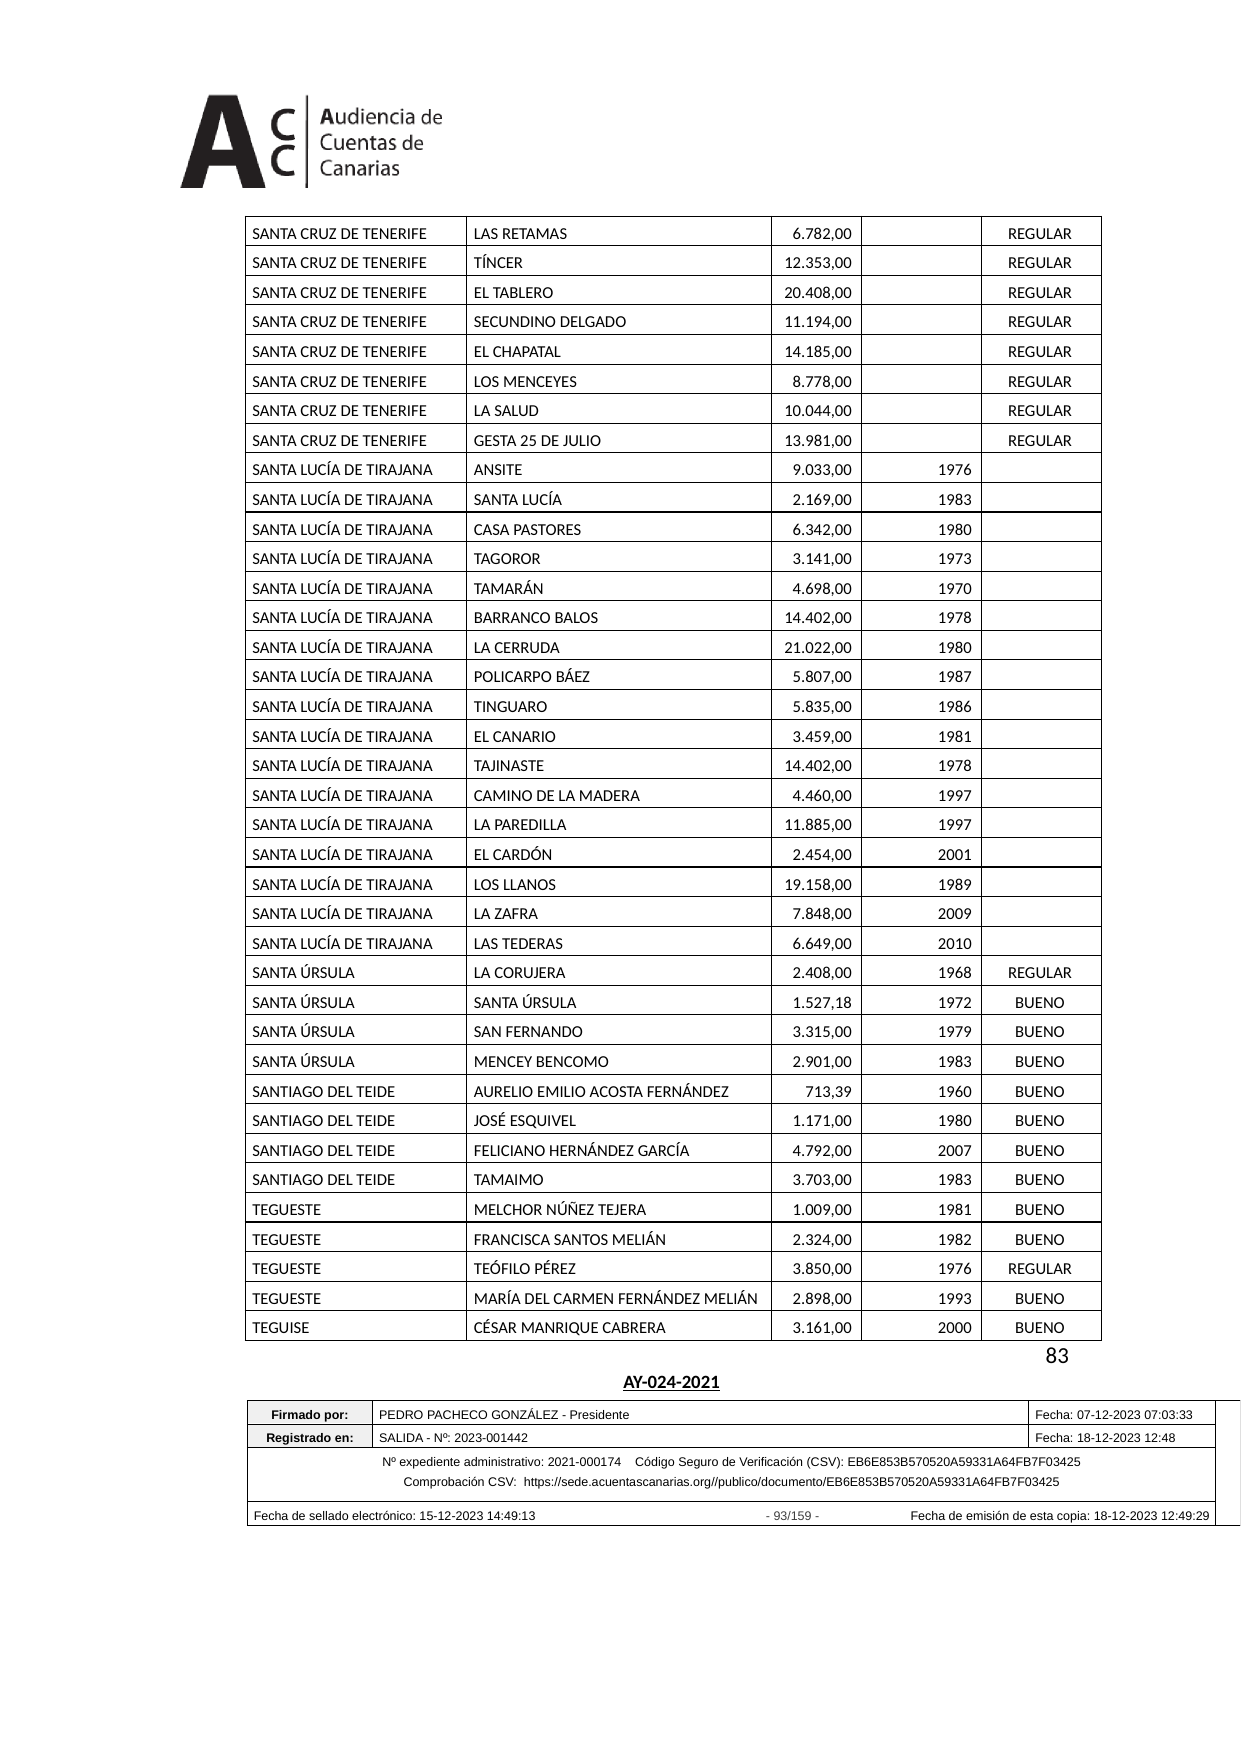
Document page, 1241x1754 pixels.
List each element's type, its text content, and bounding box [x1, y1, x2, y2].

table_cell 1976 [862, 453, 981, 482]
table_cell 3.141,00 [772, 542, 861, 571]
table_cell 4.792,00 [772, 1134, 861, 1162]
table_cell SANTA LUCÍA DE TIRAJANA [246, 513, 466, 541]
table_cell REGULAR [982, 305, 1101, 334]
table_cell REGULAR [982, 365, 1101, 393]
table_cell TEGUESTE [246, 1193, 466, 1221]
table_cell BUENO [982, 1104, 1101, 1133]
table_cell 1993 [862, 1282, 981, 1310]
table_cell TEGUESTE [246, 1223, 466, 1251]
table_cell SANTA LUCÍA DE TIRAJANA [246, 897, 466, 926]
table_cell 1986 [862, 690, 981, 718]
table_cell [982, 513, 1101, 541]
table_cell TEGUISE [246, 1311, 466, 1340]
table_cell EL TABLERO [467, 276, 771, 304]
table_cell SANTA CRUZ DE TENERIFE [246, 246, 466, 275]
table_cell SANTA ÚRSULA [467, 986, 771, 1014]
table_cell [982, 897, 1101, 926]
table_cell TINGUARO [467, 690, 771, 718]
table_cell 3.161,00 [772, 1311, 861, 1340]
table_cell SANTA LUCÍA DE TIRAJANA [246, 720, 466, 748]
table_cell EL CHAPATAL [467, 335, 771, 363]
table_cell POLICARPO BÁEZ [467, 660, 771, 689]
table_cell 8.778,00 [772, 365, 861, 393]
table_cell SANTA LUCÍA DE TIRAJANA [246, 868, 466, 896]
table_cell 2.324,00 [772, 1223, 861, 1251]
table_cell [982, 572, 1101, 600]
table_cell SANTA LUCÍA DE TIRAJANA [246, 453, 466, 482]
table_cell FRANCISCA SANTOS MELIÁN [467, 1223, 771, 1251]
text AY-024-2021 [623, 1371, 1100, 1393]
table_cell 10.044,00 [772, 394, 861, 423]
table_cell SANTA LUCÍA DE TIRAJANA [246, 838, 466, 866]
table_cell REGULAR [982, 424, 1101, 452]
table_cell BUENO [982, 1311, 1101, 1340]
table_cell BARRANCO BALOS [467, 601, 771, 630]
table_cell LA PAREDILLA [467, 808, 771, 837]
table_cell MARÍA DEL CARMEN FERNÁNDEZ MELIÁN [467, 1282, 771, 1310]
table_cell 1980 [862, 631, 981, 659]
table_cell 1973 [862, 542, 981, 571]
table_cell 1981 [862, 1193, 981, 1221]
table_cell TAMARÁN [467, 572, 771, 600]
table_cell SANTA LUCÍA DE TIRAJANA [246, 660, 466, 689]
table_cell 1980 [862, 513, 981, 541]
table_cell [862, 335, 981, 363]
table_cell SANTA CRUZ DE TENERIFE [246, 394, 466, 423]
table_cell [982, 808, 1101, 837]
table_cell BUENO [982, 1134, 1101, 1162]
table_cell 2.169,00 [772, 483, 861, 511]
table_cell LA CERRUDA [467, 631, 771, 659]
table_cell SANTA LUCÍA DE TIRAJANA [246, 927, 466, 955]
table_cell SANTA CRUZ DE TENERIFE [246, 335, 466, 363]
table_cell 1978 [862, 749, 981, 778]
table_cell BUENO [982, 1163, 1101, 1192]
table_cell 5.835,00 [772, 690, 861, 718]
table_cell LAS TEDERAS [467, 927, 771, 955]
table_cell [982, 690, 1101, 718]
table_cell 2.901,00 [772, 1045, 861, 1073]
table_cell 9.033,00 [772, 453, 861, 482]
table_cell [862, 424, 981, 452]
table_cell 1997 [862, 808, 981, 837]
table_cell GESTA 25 DE JULIO [467, 424, 771, 452]
table_cell LA SALUD [467, 394, 771, 423]
table_cell 1989 [862, 868, 981, 896]
table_cell 1981 [862, 720, 981, 748]
table_cell 1976 [862, 1252, 981, 1281]
table_cell 1980 [862, 1104, 981, 1133]
table_cell 3.703,00 [772, 1163, 861, 1192]
table_cell 5.807,00 [772, 660, 861, 689]
table_cell 4.460,00 [772, 779, 861, 807]
table_cell TEGUESTE [246, 1282, 466, 1310]
table_cell BUENO [982, 1282, 1101, 1310]
table_cell [982, 631, 1101, 659]
table_cell 14.402,00 [772, 749, 861, 778]
table_cell SANTA LUCÍA DE TIRAJANA [246, 808, 466, 837]
table_cell SANTIAGO DEL TEIDE [246, 1134, 466, 1162]
table_cell SANTA CRUZ DE TENERIFE [246, 305, 466, 334]
table_cell [862, 305, 981, 334]
table_cell 14.185,00 [772, 335, 861, 363]
table_cell 1968 [862, 956, 981, 985]
table_cell [982, 720, 1101, 748]
table_cell 1979 [862, 1015, 981, 1044]
table_cell SANTA ÚRSULA [246, 1045, 466, 1073]
table_cell 1978 [862, 601, 981, 630]
table_cell SANTA CRUZ DE TENERIFE [246, 365, 466, 393]
table_cell 3.459,00 [772, 720, 861, 748]
text 83 [247, 1341, 1074, 1369]
table_cell [982, 483, 1101, 511]
table_cell 1960 [862, 1075, 981, 1103]
table_cell REGULAR [982, 394, 1101, 423]
table_cell 7.848,00 [772, 897, 861, 926]
table_cell 2010 [862, 927, 981, 955]
table_cell REGULAR [982, 276, 1101, 304]
table_cell BUENO [982, 1223, 1101, 1251]
table_cell LAS RETAMAS [467, 217, 771, 245]
table_cell LA CORUJERA [467, 956, 771, 985]
table_cell 20.408,00 [772, 276, 861, 304]
table_cell SANTIAGO DEL TEIDE [246, 1075, 466, 1103]
table_cell TAGOROR [467, 542, 771, 571]
table_cell CASA PASTORES [467, 513, 771, 541]
table_cell SANTA LUCÍA DE TIRAJANA [246, 749, 466, 778]
table_cell SECUNDINO DELGADO [467, 305, 771, 334]
table_cell REGULAR [982, 217, 1101, 245]
table_cell SANTA CRUZ DE TENERIFE [246, 276, 466, 304]
table_cell BUENO [982, 1015, 1101, 1044]
table_cell 2.898,00 [772, 1282, 861, 1310]
table_cell [982, 868, 1101, 896]
table_cell SANTIAGO DEL TEIDE [246, 1104, 466, 1133]
table_cell [982, 660, 1101, 689]
table_cell 1.171,00 [772, 1104, 861, 1133]
table_cell BUENO [982, 1193, 1101, 1221]
table_cell LOS LLANOS [467, 868, 771, 896]
table_cell 1983 [862, 483, 981, 511]
table_cell REGULAR [982, 956, 1101, 985]
table_cell 2.408,00 [772, 956, 861, 985]
table_cell EL CANARIO [467, 720, 771, 748]
table_cell EL CARDÓN [467, 838, 771, 866]
table_cell CÉSAR MANRIQUE CABRERA [467, 1311, 771, 1340]
table_cell 1.009,00 [772, 1193, 861, 1221]
table_cell 2009 [862, 897, 981, 926]
table_cell SANTA CRUZ DE TENERIFE [246, 217, 466, 245]
table_cell 2.454,00 [772, 838, 861, 866]
table_cell 4.698,00 [772, 572, 861, 600]
table_cell SANTA LUCÍA DE TIRAJANA [246, 690, 466, 718]
table_cell TEÓFILO PÉREZ [467, 1252, 771, 1281]
table_cell 2007 [862, 1134, 981, 1162]
table_cell [982, 779, 1101, 807]
table_cell SANTA ÚRSULA [246, 956, 466, 985]
table_cell [982, 453, 1101, 482]
table_cell 1972 [862, 986, 981, 1014]
table_cell 1982 [862, 1223, 981, 1251]
table_cell SANTA LUCÍA [467, 483, 771, 511]
table_cell TAMAIMO [467, 1163, 771, 1192]
table_cell TAJINASTE [467, 749, 771, 778]
table_cell [982, 749, 1101, 778]
table_cell TÍNCER [467, 246, 771, 275]
table_cell REGULAR [982, 335, 1101, 363]
table_cell TEGUESTE [246, 1252, 466, 1281]
table_cell FELICIANO HERNÁNDEZ GARCÍA [467, 1134, 771, 1162]
table_cell 1987 [862, 660, 981, 689]
table_cell SANTA LUCÍA DE TIRAJANA [246, 542, 466, 571]
table_cell 1997 [862, 779, 981, 807]
table_cell [982, 927, 1101, 955]
table_cell ANSITE [467, 453, 771, 482]
table_cell SANTA ÚRSULA [246, 1015, 466, 1044]
table_cell 14.402,00 [772, 601, 861, 630]
table_cell [862, 246, 981, 275]
table_cell [982, 601, 1101, 630]
table_cell REGULAR [982, 246, 1101, 275]
table_cell 6.649,00 [772, 927, 861, 955]
table_cell SANTIAGO DEL TEIDE [246, 1163, 466, 1192]
table_cell SAN FERNANDO [467, 1015, 771, 1044]
table_cell 11.885,00 [772, 808, 861, 837]
table_cell SANTA LUCÍA DE TIRAJANA [246, 601, 466, 630]
table_cell 6.342,00 [772, 513, 861, 541]
table_cell 2001 [862, 838, 981, 866]
table_cell SANTA LUCÍA DE TIRAJANA [246, 483, 466, 511]
table_cell [862, 394, 981, 423]
table_cell CAMINO DE LA MADERA [467, 779, 771, 807]
table_cell REGULAR [982, 1252, 1101, 1281]
table_cell [862, 276, 981, 304]
table_cell SANTA LUCÍA DE TIRAJANA [246, 779, 466, 807]
table_cell 6.782,00 [772, 217, 861, 245]
table_cell JOSÉ ESQUIVEL [467, 1104, 771, 1133]
table_cell [982, 838, 1101, 866]
table_cell 19.158,00 [772, 868, 861, 896]
table_cell 2000 [862, 1311, 981, 1340]
table_cell 1970 [862, 572, 981, 600]
table_cell LA ZAFRA [467, 897, 771, 926]
table_cell [862, 365, 981, 393]
table_cell SANTA LUCÍA DE TIRAJANA [246, 572, 466, 600]
table_cell SANTA LUCÍA DE TIRAJANA [246, 631, 466, 659]
table_cell MELCHOR NÚÑEZ TEJERA [467, 1193, 771, 1221]
table_cell [862, 217, 981, 245]
table_cell BUENO [982, 1075, 1101, 1103]
table_cell 1983 [862, 1163, 981, 1192]
table_cell 11.194,00 [772, 305, 861, 334]
table_cell LOS MENCEYES [467, 365, 771, 393]
table_cell [982, 542, 1101, 571]
table_cell 13.981,00 [772, 424, 861, 452]
table_cell 21.022,00 [772, 631, 861, 659]
table_cell MENCEY BENCOMO [467, 1045, 771, 1073]
table_cell AURELIO EMILIO ACOSTA FERNÁNDEZ [467, 1075, 771, 1103]
table_cell 12.353,00 [772, 246, 861, 275]
table_cell 1.527,18 [772, 986, 861, 1014]
table_cell SANTA CRUZ DE TENERIFE [246, 424, 466, 452]
table_cell 1983 [862, 1045, 981, 1073]
table_cell BUENO [982, 986, 1101, 1014]
table_cell 3.850,00 [772, 1252, 861, 1281]
table_cell 3.315,00 [772, 1015, 861, 1044]
table_cell 713,39 [772, 1075, 861, 1103]
table_cell BUENO [982, 1045, 1101, 1073]
table_cell SANTA ÚRSULA [246, 986, 466, 1014]
